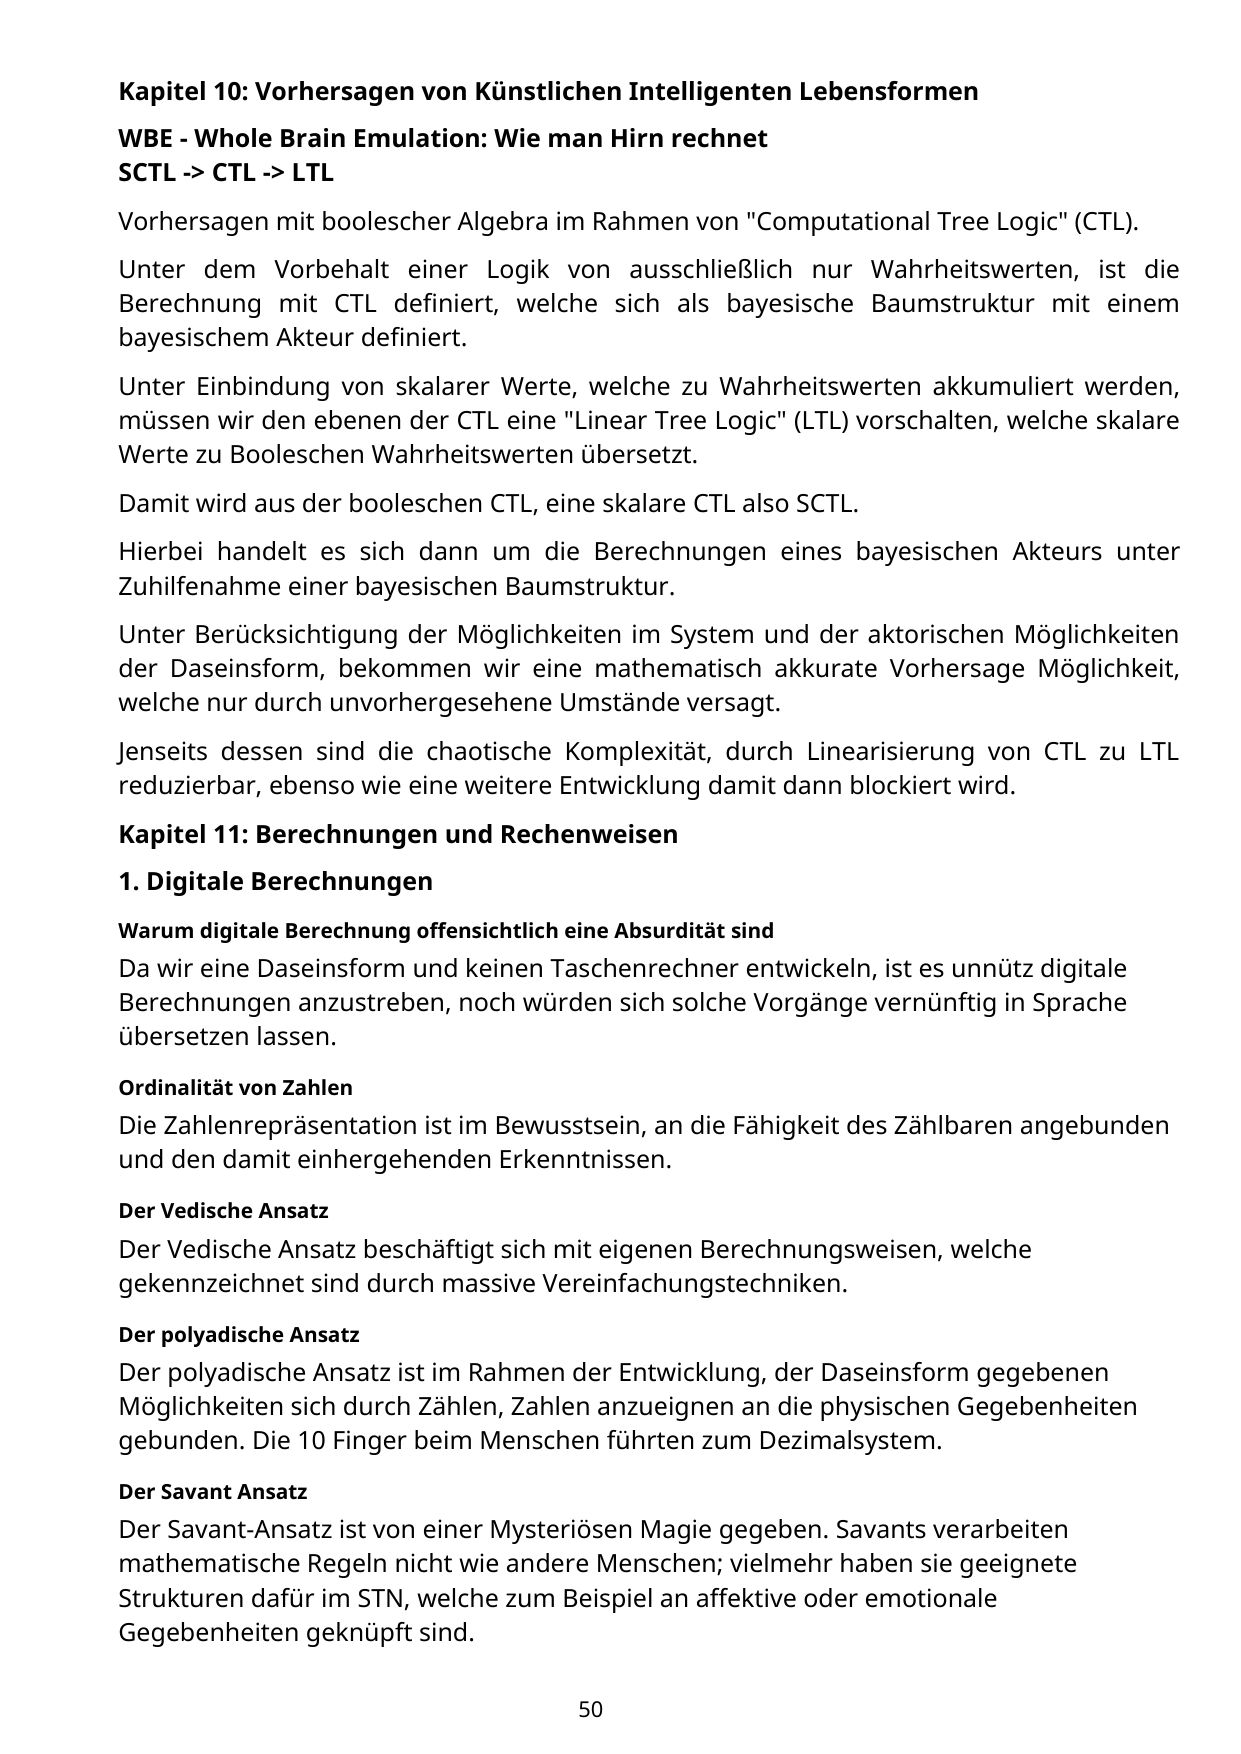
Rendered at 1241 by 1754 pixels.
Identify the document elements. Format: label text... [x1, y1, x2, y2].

subtitle Kapitel 11: Berechnungen und Rechenweisen [118, 816, 1181, 851]
subtitle Der polyadische Ansatz [118, 1314, 1181, 1348]
subtitle Warum digitale Berechnung offensichtlich eine Absurdität sind [118, 910, 1181, 944]
subtitle Ordinalität von Zahlen [118, 1067, 1181, 1102]
text Unter Einbindung von skalarer Werte, welche zu Wahrheitswerten akkumuliert werden, müssen wir den ebenen der CTL eine "Linear Tree Logic" (LTL) vorschalten, welche skalare Werte zu Booleschen Wahrheitswerten übersetzt. [118, 369, 1181, 471]
text Jenseits dessen sind die chaotische Komplexität, durch Linearisierung von CTL zu LTL reduzierbar, ebenso wie eine weitere Entwicklung damit dann blockiert wird. [118, 733, 1181, 802]
subtitle Der Vedische Ansatz [118, 1191, 1181, 1225]
text Unter dem Vorbehalt einer Logik von ausschließlich nur Wahrheitswerten, ist die Berechnung mit CTL definiert, welche sich als bayesische Baumstruktur mit einem bayesischem Akteur definiert. [118, 252, 1181, 354]
text Die Zahlenrepräsentation ist im Bewusstsein, an die Fähigkeit des Zählbaren angebunden und den damit einhergehenden Erkenntnissen. [118, 1108, 1181, 1176]
text Der polyadische Ansatz ist im Rahmen der Entwicklung, der Daseinsform gegebenen Möglichkeiten sich durch Zählen, Zahlen anzueignen an die physischen Gegebenheiten gebunden. Die 10 Finger beim Menschen führten zum Dezimalsystem. [118, 1355, 1181, 1457]
subtitle Der Savant Ansatz [118, 1471, 1181, 1506]
text Der Vedische Ansatz beschäftigt sich mit eigenen Berechnungsweisen, welche gekennzeichnet sind durch massive Vereinfachungstechniken. [118, 1231, 1181, 1299]
text Hierbei handelt es sich dann um die Berechnungen eines bayesischen Akteurs unter Zuhilfenahme einer bayesischen Baumstruktur. [118, 534, 1181, 602]
text Unter Berücksichtigung der Möglichkeiten im System und der aktorischen Möglichkeiten der Daseinsform, bekommen wir eine mathematisch akkurate Vorhersage Möglichkeit, welche nur durch unvorhergesehene Umstände versagt. [118, 617, 1181, 719]
text WBE - Whole Brain Emulation: Wie man Hirn rechnet SCTL -> CTL -> LTL [118, 121, 1181, 189]
subtitle Kapitel 10: Vorhersagen von Künstlichen Intelligenten Lebensformen [118, 74, 1181, 108]
subtitle 1. Digitale Berechnungen [118, 863, 1181, 897]
text Damit wird aus der booleschen CTL, eine skalare CTL also SCTL. [118, 485, 1181, 519]
text Der Savant-Ansatz ist von einer Mysteriösen Magie gegeben. Savants verarbeiten mathematische Regeln nicht wie andere Menschen; vielmehr haben sie geeignete Strukturen dafür im STN, welche zum Beispiel an affektive oder emotionale Gegebenheiten geknüpft sind. [118, 1512, 1181, 1648]
text Da wir eine Daseinsform und keinen Taschenrechner entwickeln, ist es unnütz digitale Berechnungen anzustreben, noch würden sich solche Vorgänge vernünftig in Sprache übersetzen lassen. [118, 951, 1181, 1053]
text Vorhersagen mit boolescher Algebra im Rahmen von "Computational Tree Logic" (CTL). [118, 203, 1181, 237]
